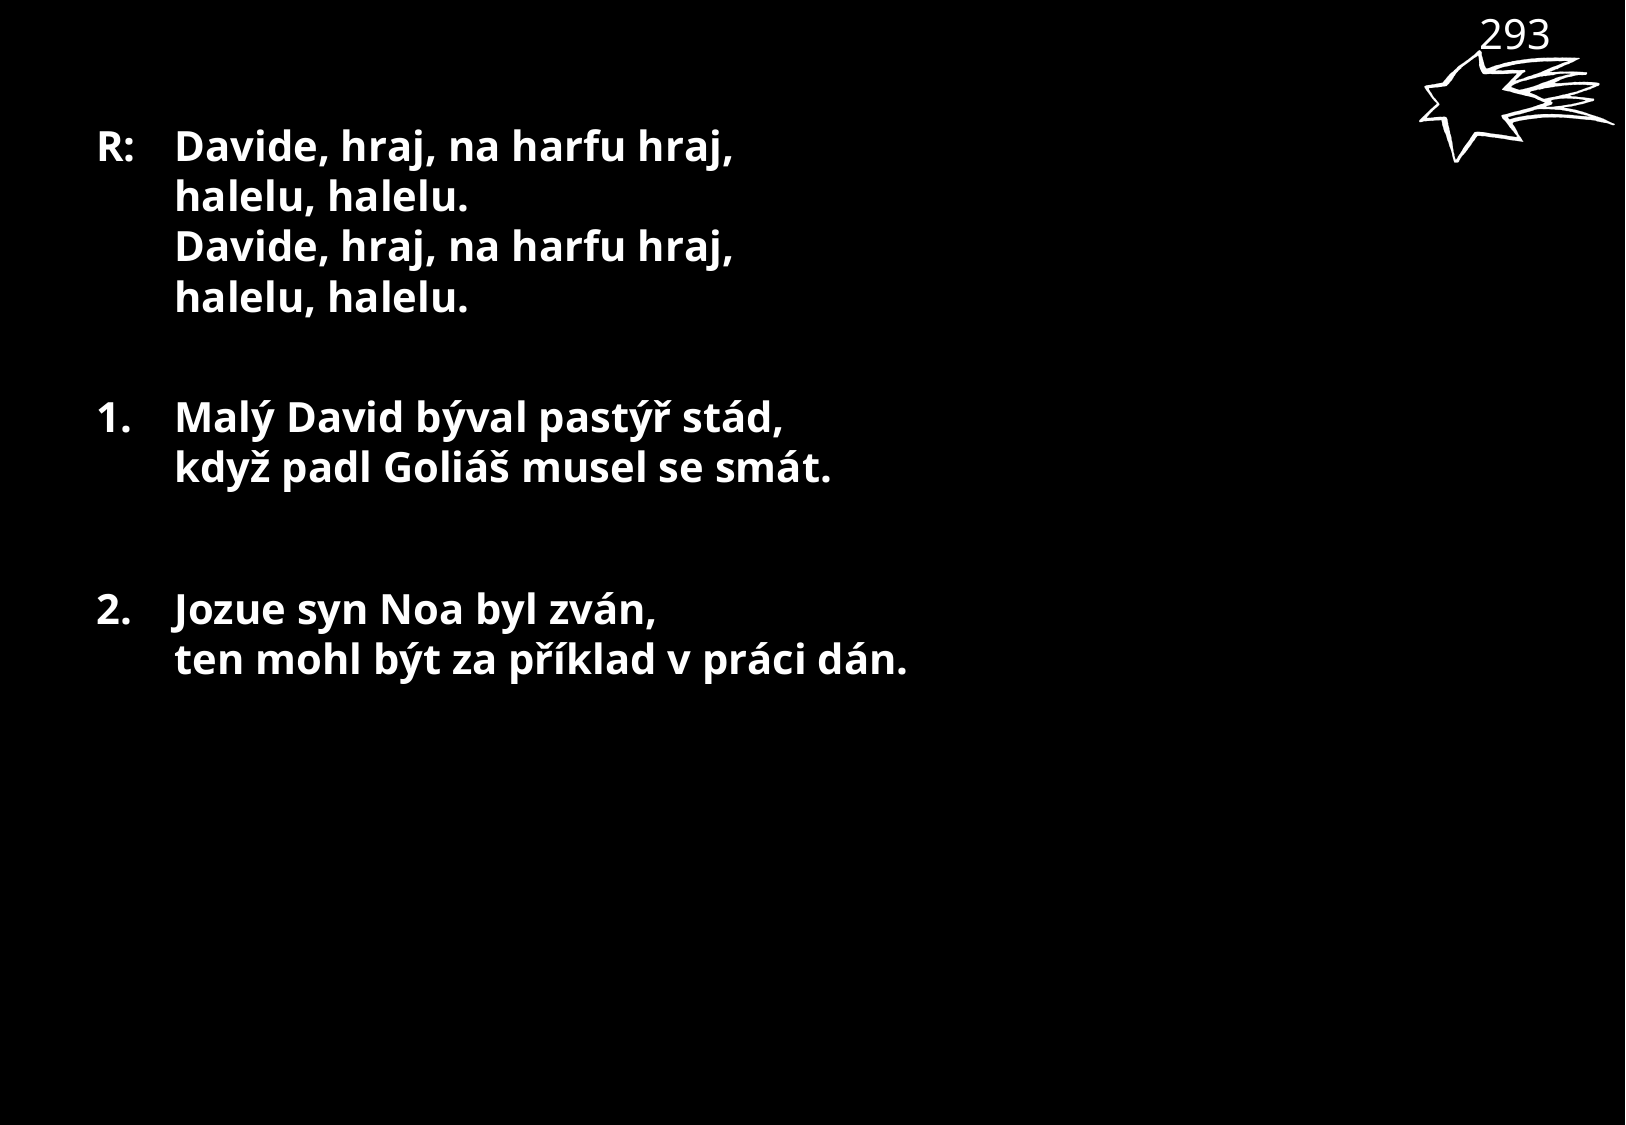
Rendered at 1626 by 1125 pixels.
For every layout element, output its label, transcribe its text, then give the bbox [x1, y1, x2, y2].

list R: Davide, hraj, na harfu hraj, halelu, halelu. Davide, hraj, na harfu hraj, halelu, halelu. 1. Malý David býval pastýř stád, když padl Goliáš musel se smát. 2. Jozue syn Noa byl zván, ten mohl být za příklad v práci dán. [81, 112, 1544, 1101]
text_box 293 [1405, 0, 1626, 66]
